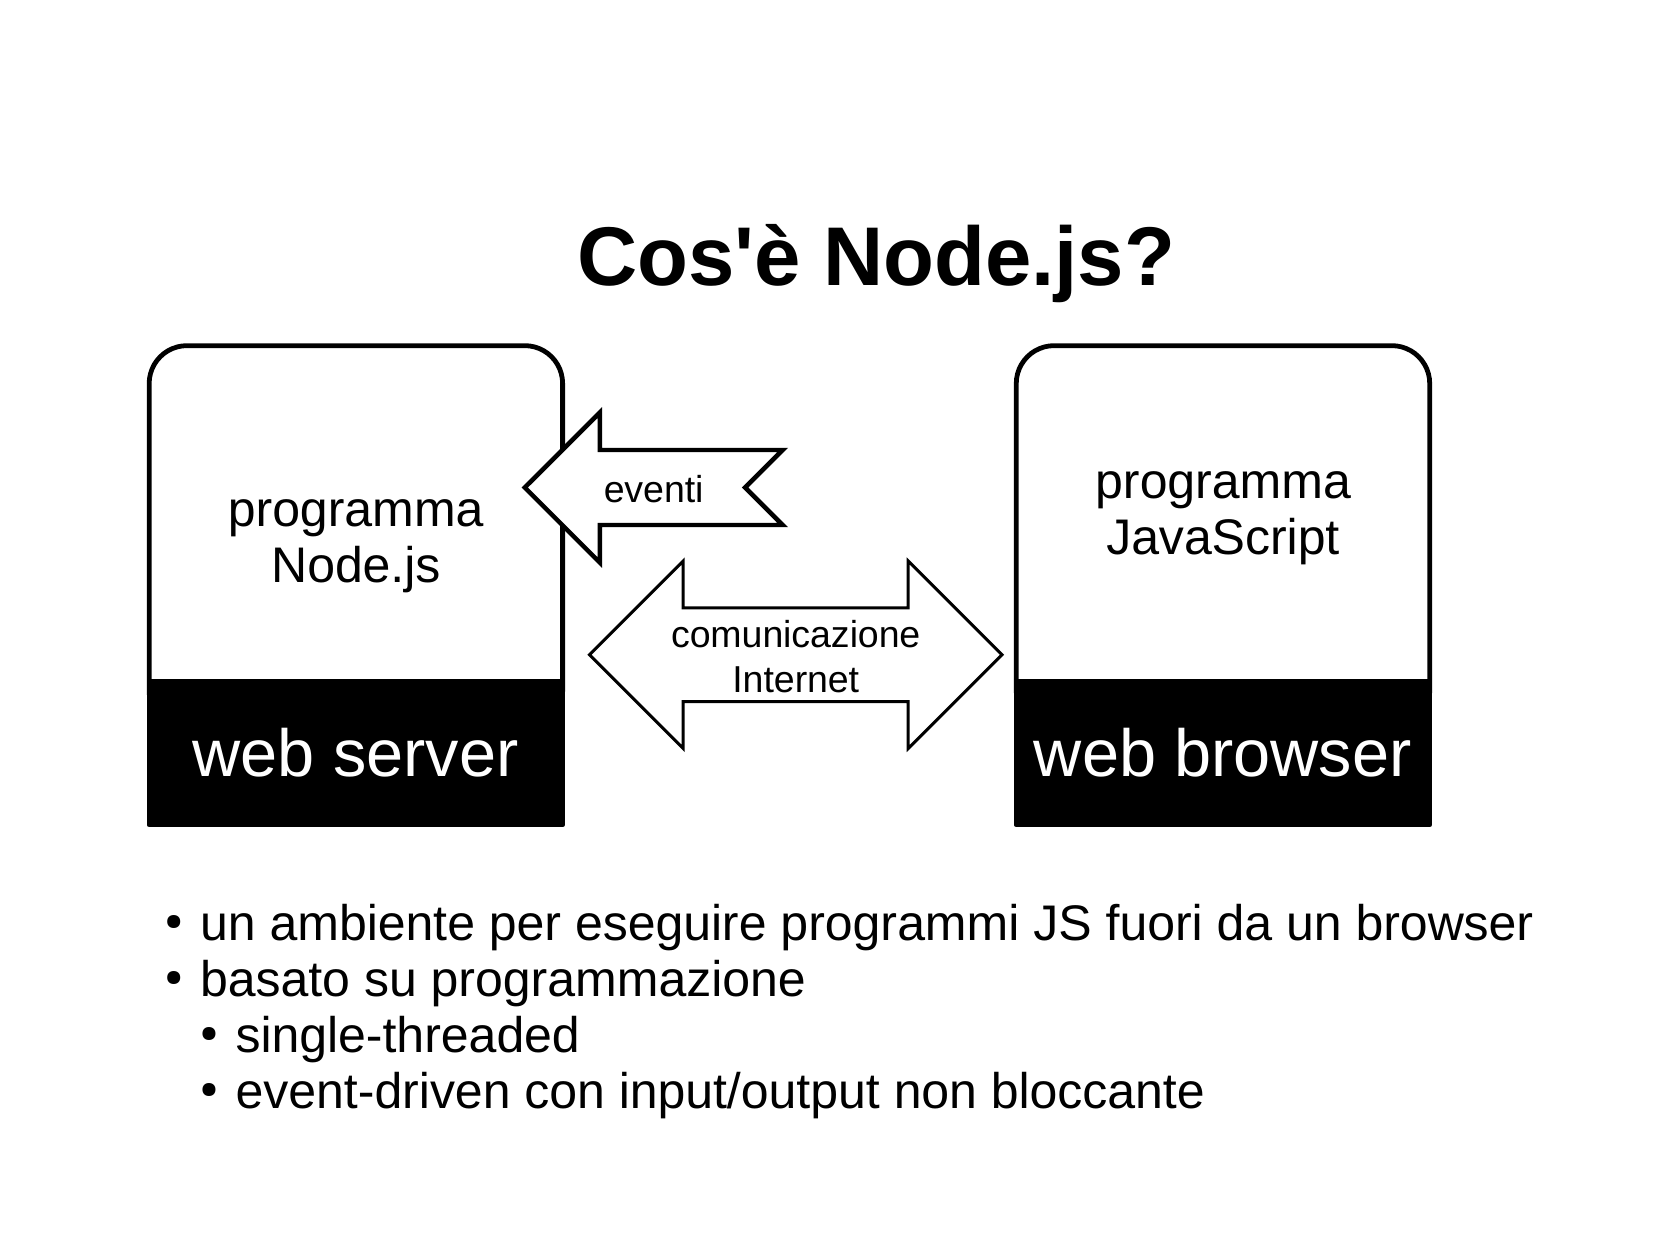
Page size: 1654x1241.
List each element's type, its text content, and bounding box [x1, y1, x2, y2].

text_box programma Node.js [149, 345, 563, 681]
text_box programma JavaScript [1016, 345, 1430, 681]
text_box un ambiente per eseguire programmi JS fuori da un browser basato su programmazione single-threaded event-driven con input/output non bloccante [150, 888, 1606, 1163]
text_box eventi [524, 412, 783, 563]
text_box Cos'è Node.js? [188, 208, 1565, 302]
text_box comunicazione Internet [589, 560, 1002, 749]
text_box web server [149, 681, 563, 825]
text_box web browser [1016, 681, 1430, 825]
